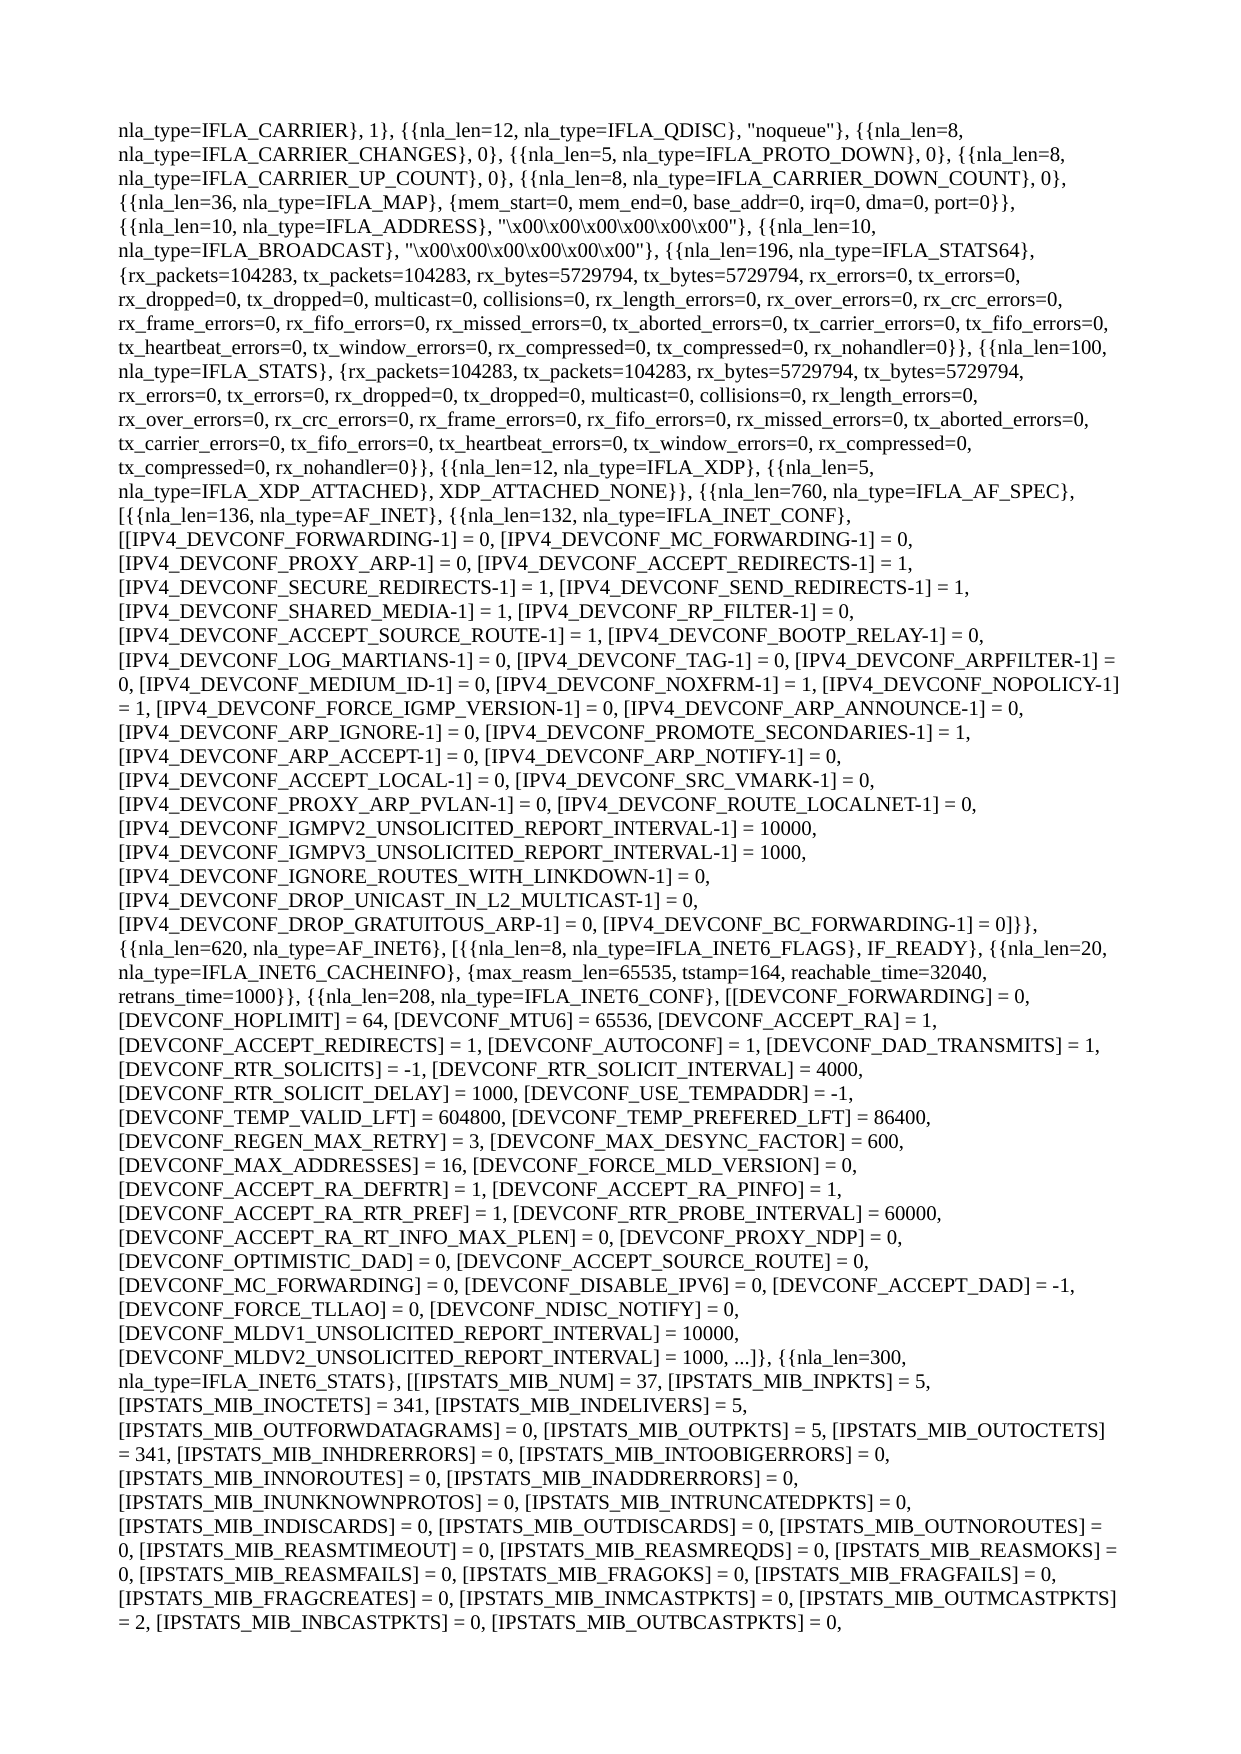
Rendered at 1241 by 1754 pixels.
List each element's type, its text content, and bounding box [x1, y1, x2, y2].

text nla_type=IFLA_CARRIER}, 1}, {{nla_len=12, nla_type=IFLA_QDISC}, "noqueue"}, {{nla_len=8, nla_type=IFLA_CARRIER_CHANGES}, 0}, {{nla_len=5, nla_type=IFLA_PROTO_DOWN}, 0}, {{nla_len=8, nla_type=IFLA_CARRIER_UP_COUNT}, 0}, {{nla_len=8, nla_type=IFLA_CARRIER_DOWN_COUNT}, 0}, {{nla_len=36, nla_type=IFLA_MAP}, {mem_start=0, mem_end=0, base_addr=0, irq=0, dma=0, port=0}}, {{nla_len=10, nla_type=IFLA_ADDRESS}, "\x00\x00\x00\x00\x00\x00"}, {{nla_len=10, nla_type=IFLA_BROADCAST}, "\x00\x00\x00\x00\x00\x00"}, {{nla_len=196, nla_type=IFLA_STATS64}, {rx_packets=104283, tx_packets=104283, rx_bytes=5729794, tx_bytes=5729794, rx_errors=0, tx_errors=0, rx_dropped=0, tx_dropped=0, multicast=0, collisions=0, rx_length_errors=0, rx_over_errors=0, rx_crc_errors=0, rx_frame_errors=0, rx_fifo_errors=0, rx_missed_errors=0, tx_aborted_errors=0, tx_carrier_errors=0, tx_fifo_errors=0, tx_heartbeat_errors=0, tx_window_errors=0, rx_compressed=0, tx_compressed=0, rx_nohandler=0}}, {{nla_len=100, nla_type=IFLA_STATS}, {rx_packets=104283, tx_packets=104283, rx_bytes=5729794, tx_bytes=5729794, rx_errors=0, tx_errors=0, rx_dropped=0, tx_dropped=0, multicast=0, collisions=0, rx_length_errors=0, rx_over_errors=0, rx_crc_errors=0, rx_frame_errors=0, rx_fifo_errors=0, rx_missed_errors=0, tx_aborted_errors=0, tx_carrier_errors=0, tx_fifo_errors=0, tx_heartbeat_errors=0, tx_window_errors=0, rx_compressed=0, tx_compressed=0, rx_nohandler=0}}, {{nla_len=12, nla_type=IFLA_XDP}, {{nla_len=5, nla_type=IFLA_XDP_ATTACHED}, XDP_ATTACHED_NONE}}, {{nla_len=760, nla_type=IFLA_AF_SPEC}, [{{nla_len=136, nla_type=AF_INET}, {{nla_len=132, nla_type=IFLA_INET_CONF}, [[IPV4_DEVCONF_FORWARDING-1] = 0, [IPV4_DEVCONF_MC_FORWARDING-1] = 0, [IPV4_DEVCONF_PROXY_ARP-1] = 0, [IPV4_DEVCONF_ACCEPT_REDIRECTS-1] = 1, [IPV4_DEVCONF_SECURE_REDIRECTS-1] = 1, [IPV4_DEVCONF_SEND_REDIRECTS-1] = 1, [IPV4_DEVCONF_SHARED_MEDIA-1] = 1, [IPV4_DEVCONF_RP_FILTER-1] = 0, [IPV4_DEVCONF_ACCEPT_SOURCE_ROUTE-1] = 1, [IPV4_DEVCONF_BOOTP_RELAY-1] = 0, [IPV4_DEVCONF_LOG_MARTIANS-1] = 0, [IPV4_DEVCONF_TAG-1] = 0, [IPV4_DEVCONF_ARPFILTER-1] = 0, [IPV4_DEVCONF_MEDIUM_ID-1] = 0, [IPV4_DEVCONF_NOXFRM-1] = 1, [IPV4_DEVCONF_NOPOLICY-1] = 1, [IPV4_DEVCONF_FORCE_IGMP_VERSION-1] = 0, [IPV4_DEVCONF_ARP_ANNOUNCE-1] = 0, [IPV4_DEVCONF_ARP_IGNORE-1] = 0, [IPV4_DEVCONF_PROMOTE_SECONDARIES-1] = 1, [IPV4_DEVCONF_ARP_ACCEPT-1] = 0, [IPV4_DEVCONF_ARP_NOTIFY-1] = 0, [IPV4_DEVCONF_ACCEPT_LOCAL-1] = 0, [IPV4_DEVCONF_SRC_VMARK-1] = 0, [IPV4_DEVCONF_PROXY_ARP_PVLAN-1] = 0, [IPV4_DEVCONF_ROUTE_LOCALNET-1] = 0, [IPV4_DEVCONF_IGMPV2_UNSOLICITED_REPORT_INTERVAL-1] = 10000, [IPV4_DEVCONF_IGMPV3_UNSOLICITED_REPORT_INTERVAL-1] = 1000, [IPV4_DEVCONF_IGNORE_ROUTES_WITH_LINKDOWN-1] = 0, [IPV4_DEVCONF_DROP_UNICAST_IN_L2_MULTICAST-1] = 0, [IPV4_DEVCONF_DROP_GRATUITOUS_ARP-1] = 0, [IPV4_DEVCONF_BC_FORWARDING-1] = 0]}}, {{nla_len=620, nla_type=AF_INET6}, [{{nla_len=8, nla_type=IFLA_INET6_FLAGS}, IF_READY}, {{nla_len=20, nla_type=IFLA_INET6_CACHEINFO}, {max_reasm_len=65535, tstamp=164, reachable_time=32040, retrans_time=1000}}, {{nla_len=208, nla_type=IFLA_INET6_CONF}, [[DEVCONF_FORWARDING] = 0, [DEVCONF_HOPLIMIT] = 64, [DEVCONF_MTU6] = 65536, [DEVCONF_ACCEPT_RA] = 1, [DEVCONF_ACCEPT_REDIRECTS] = 1, [DEVCONF_AUTOCONF] = 1, [DEVCONF_DAD_TRANSMITS] = 1, [DEVCONF_RTR_SOLICITS] = -1, [DEVCONF_RTR_SOLICIT_INTERVAL] = 4000, [DEVCONF_RTR_SOLICIT_DELAY] = 1000, [DEVCONF_USE_TEMPADDR] = -1, [DEVCONF_TEMP_VALID_LFT] = 604800, [DEVCONF_TEMP_PREFERED_LFT] = 86400, [DEVCONF_REGEN_MAX_RETRY] = 3, [DEVCONF_MAX_DESYNC_FACTOR] = 600, [DEVCONF_MAX_ADDRESSES] = 16, [DEVCONF_FORCE_MLD_VERSION] = 0, [DEVCONF_ACCEPT_RA_DEFRTR] = 1, [DEVCONF_ACCEPT_RA_PINFO] = 1, [DEVCONF_ACCEPT_RA_RTR_PREF] = 1, [DEVCONF_RTR_PROBE_INTERVAL] = 60000, [DEVCONF_ACCEPT_RA_RT_INFO_MAX_PLEN] = 0, [DEVCONF_PROXY_NDP] = 0, [DEVCONF_OPTIMISTIC_DAD] = 0, [DEVCONF_ACCEPT_SOURCE_ROUTE] = 0, [DEVCONF_MC_FORWARDING] = 0, [DEVCONF_DISABLE_IPV6] = 0, [DEVCONF_ACCEPT_DAD] = -1, [DEVCONF_FORCE_TLLAO] = 0, [DEVCONF_NDISC_NOTIFY] = 0, [DEVCONF_MLDV1_UNSOLICITED_REPORT_INTERVAL] = 10000, [DEVCONF_MLDV2_UNSOLICITED_REPORT_INTERVAL] = 1000, ...]}, {{nla_len=300, nla_type=IFLA_INET6_STATS}, [[IPSTATS_MIB_NUM] = 37, [IPSTATS_MIB_INPKTS] = 5, [IPSTATS_MIB_INOCTETS] = 341, [IPSTATS_MIB_INDELIVERS] = 5, [IPSTATS_MIB_OUTFORWDATAGRAMS] = 0, [IPSTATS_MIB_OUTPKTS] = 5, [IPSTATS_MIB_OUTOCTETS] = 341, [IPSTATS_MIB_INHDRERRORS] = 0, [IPSTATS_MIB_INTOOBIGERRORS] = 0, [IPSTATS_MIB_INNOROUTES] = 0, [IPSTATS_MIB_INADDRERRORS] = 0, [IPSTATS_MIB_INUNKNOWNPROTOS] = 0, [IPSTATS_MIB_INTRUNCATEDPKTS] = 0, [IPSTATS_MIB_INDISCARDS] = 0, [IPSTATS_MIB_OUTDISCARDS] = 0, [IPSTATS_MIB_OUTNOROUTES] = 0, [IPSTATS_MIB_REASMTIMEOUT] = 0, [IPSTATS_MIB_REASMREQDS] = 0, [IPSTATS_MIB_REASMOKS] = 0, [IPSTATS_MIB_REASMFAILS] = 0, [IPSTATS_MIB_FRAGOKS] = 0, [IPSTATS_MIB_FRAGFAILS] = 0, [IPSTATS_MIB_FRAGCREATES] = 0, [IPSTATS_MIB_INMCASTPKTS] = 0, [IPSTATS_MIB_OUTMCASTPKTS] = 2, [IPSTATS_MIB_INBCASTPKTS] = 0, [IPSTATS_MIB_OUTBCASTPKTS] = 0, [118, 118, 1122, 1634]
